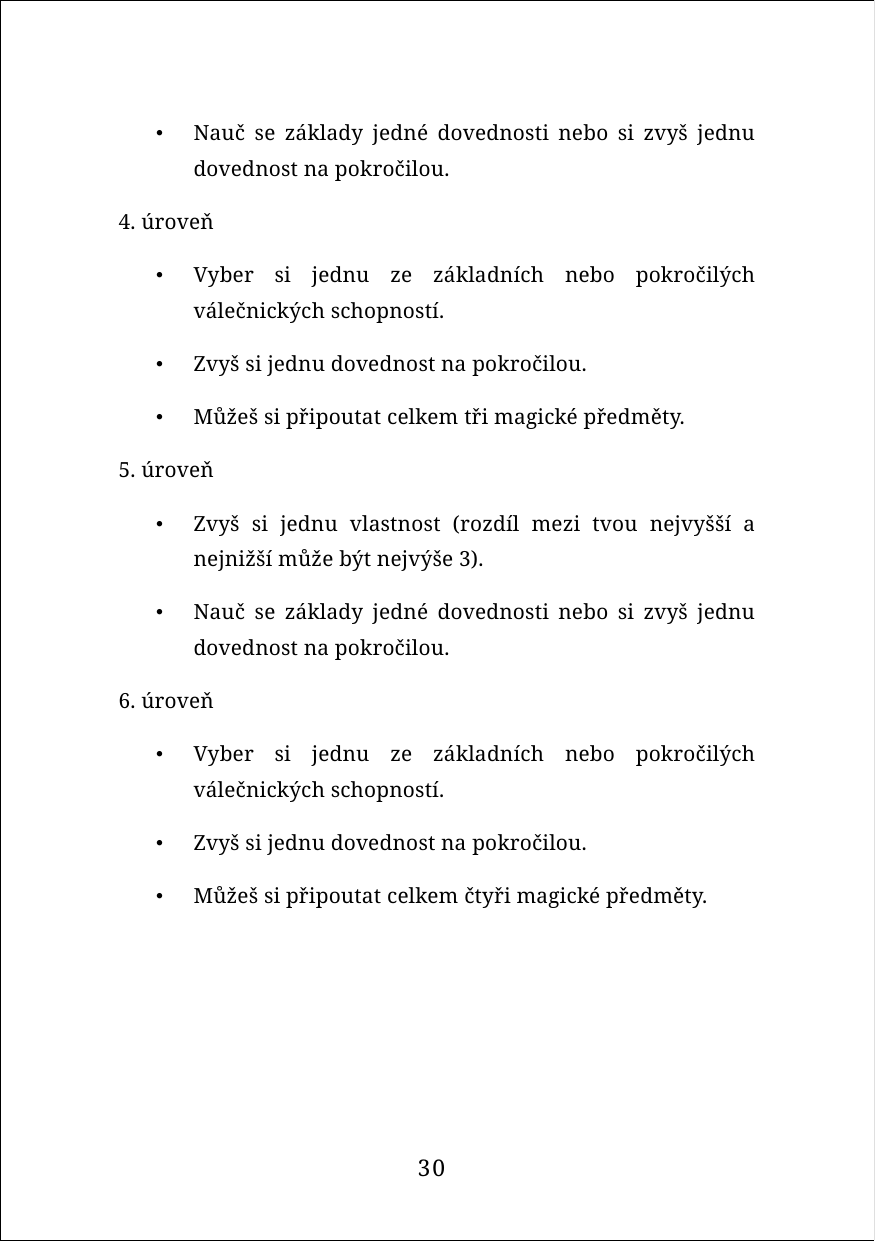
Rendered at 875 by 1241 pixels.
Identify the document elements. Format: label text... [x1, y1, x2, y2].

list Zvyš si jednu dovednost na pokročilou. [156, 828, 756, 857]
list Vyber si jednu ze základních nebo pokročilých válečnických schopností. [156, 260, 756, 324]
list Vyber si jednu ze základních nebo pokročilých válečnických schopností. [156, 739, 756, 803]
list Zvyš si jednu dovednost na pokročilou. [156, 349, 756, 377]
list Nauč se základy jedné dovednosti nebo si zvyš jednu dovednost na pokročilou. [156, 597, 756, 661]
text 4. úroveň [118, 207, 756, 235]
text 5. úroveň [118, 455, 756, 484]
list Můžeš si připoutat celkem tři magické předměty. [156, 402, 756, 431]
list Nauč se základy jedné dovednosti nebo si zvyš jednu dovednost na pokročilou. [156, 118, 756, 182]
list Zvyš si jednu vlastnost (rozdíl mezi tvou nejvyšší a nejnižší může být nejvýše 3). [156, 509, 756, 573]
text 6. úroveň [118, 686, 756, 714]
list Můžeš si připoutat celkem čtyři magické předměty. [156, 881, 756, 910]
